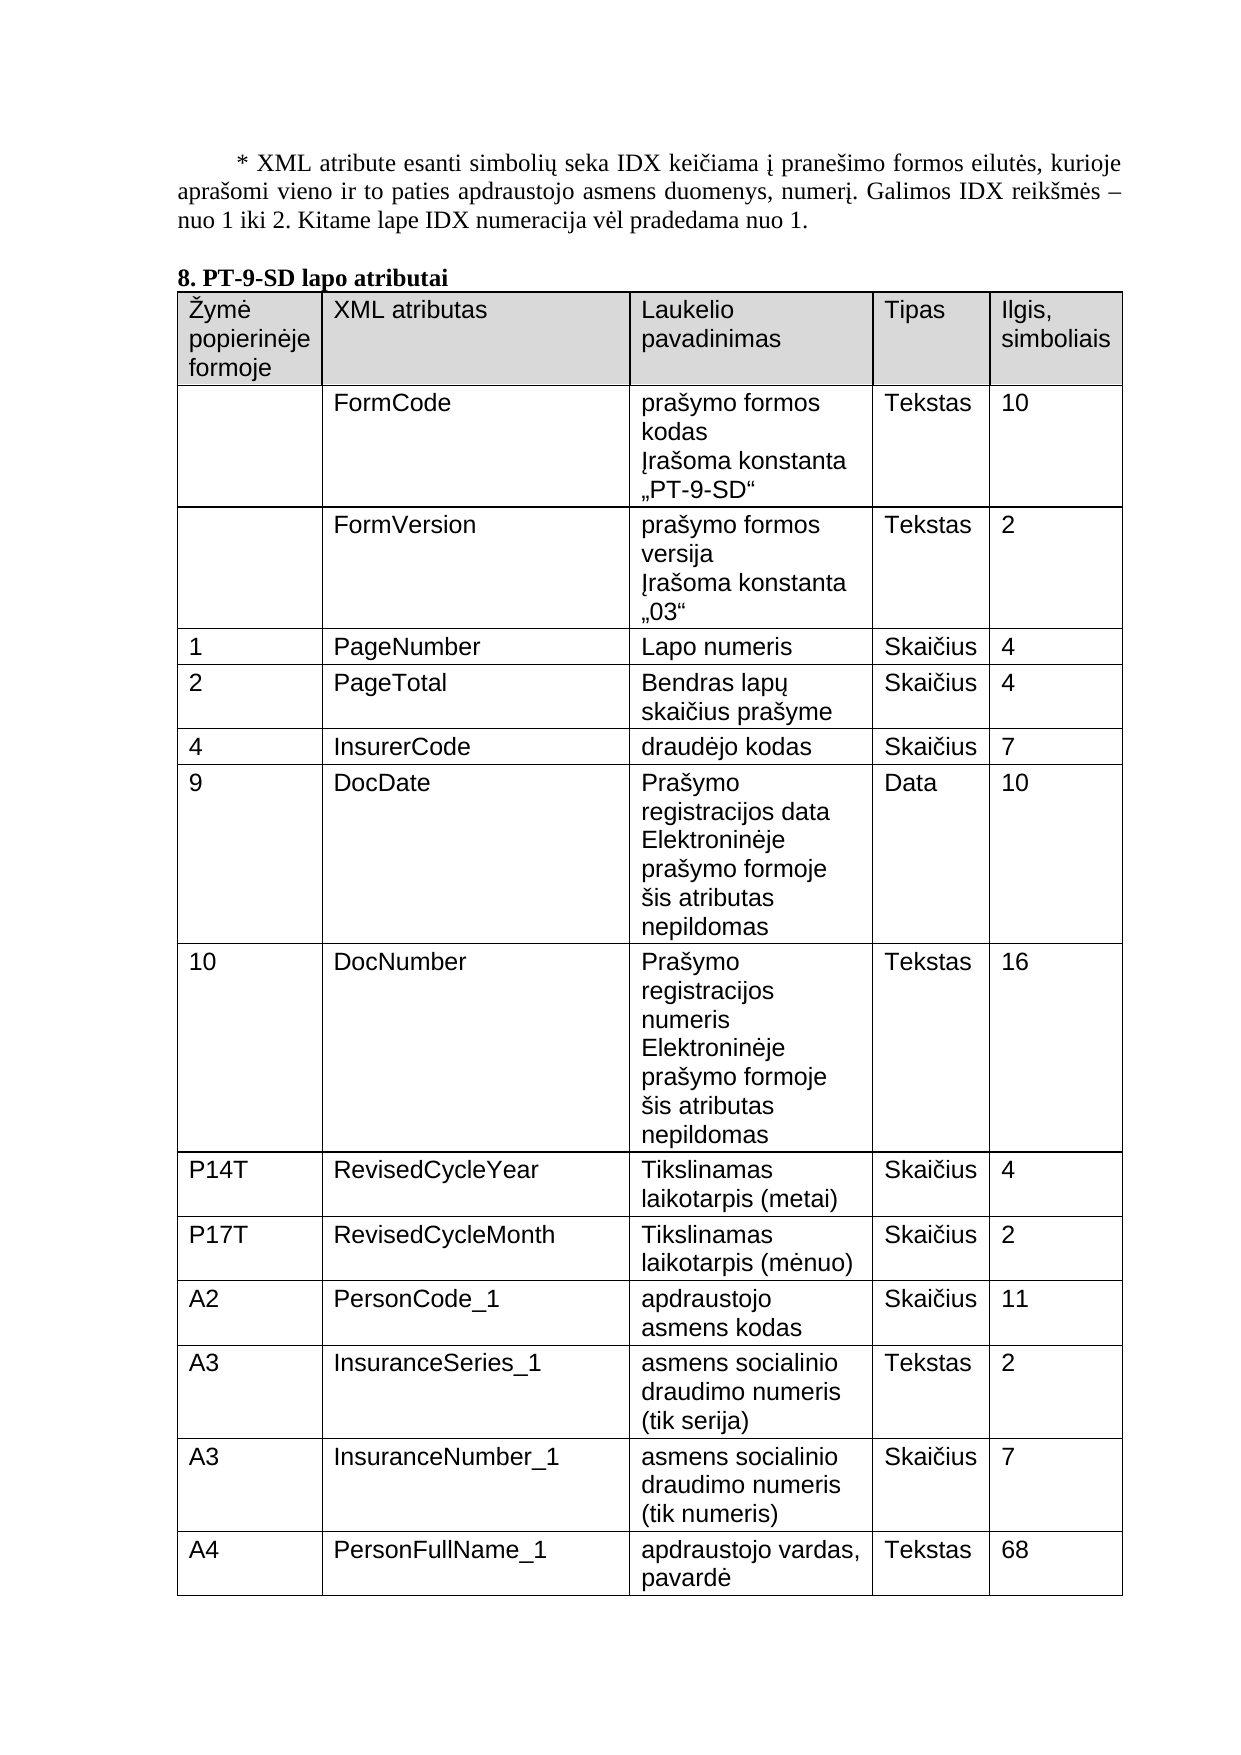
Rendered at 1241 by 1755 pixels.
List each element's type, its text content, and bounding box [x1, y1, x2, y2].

table_cell InsurerCode [323, 729, 629, 764]
table_cell RevisedCycleYear [323, 1153, 629, 1216]
table_cell 4 [990, 629, 1122, 664]
table_cell Bendras lapų skaičius prašyme [630, 665, 872, 728]
table_header XML atributas [323, 293, 629, 384]
table_cell 10 [990, 386, 1122, 506]
table_cell asmens socialinio draudimo numeris (tik serija) [630, 1346, 872, 1438]
table_header Žymė popierinėje formoje [178, 293, 321, 384]
table_cell Skaičius [873, 1439, 989, 1531]
table_cell 68 [990, 1532, 1122, 1595]
table_header Laukelio pavadinimas [631, 293, 872, 384]
table_cell Lapo numeris [630, 629, 872, 664]
table_cell apdraustojo vardas, pavardė [630, 1532, 872, 1595]
table_cell Skaičius [873, 729, 989, 764]
table_cell DocDate [323, 765, 629, 943]
table_cell [178, 386, 322, 506]
table_cell Prašymo registracijos data Elektroninėje prašymo formoje šis atributas nepildomas [630, 765, 872, 943]
table_cell A4 [178, 1532, 322, 1595]
table_cell 10 [178, 944, 322, 1151]
table_cell prašymo formos versija Įrašoma konstanta „03“ [630, 508, 872, 628]
table_cell PageNumber [323, 629, 629, 664]
table_cell A2 [178, 1281, 322, 1344]
table_cell Tikslinamas laikotarpis (mėnuo) [630, 1217, 872, 1280]
table_cell Tikslinamas laikotarpis (metai) [630, 1153, 872, 1216]
table_header Tipas [874, 293, 989, 384]
table_cell 2 [990, 1217, 1122, 1280]
table_cell DocNumber [323, 944, 629, 1151]
table_cell Data [873, 765, 989, 943]
table_cell Tekstas [873, 1532, 989, 1595]
table_cell 2 [178, 665, 322, 728]
table_cell FormVersion [323, 508, 629, 628]
table_cell Tekstas [873, 386, 989, 506]
table_cell apdraustojo asmens kodas [630, 1281, 872, 1344]
table_cell prašymo formos kodas Įrašoma konstanta „PT-9-SD“ [630, 386, 872, 506]
table_cell Prašymo registracijos numeris Elektroninėje prašymo formoje šis atributas nepildomas [630, 944, 872, 1151]
table_cell FormCode [323, 386, 629, 506]
table_cell 4 [990, 665, 1122, 728]
table_cell 7 [990, 1439, 1122, 1531]
table_cell P14T [178, 1153, 322, 1216]
table_cell Tekstas [873, 944, 989, 1151]
table_header Ilgis, simboliais [991, 293, 1122, 384]
table_cell Skaičius [873, 629, 989, 664]
table_cell Skaičius [873, 1153, 989, 1216]
table_cell 16 [990, 944, 1122, 1151]
text * XML atribute esanti simbolių seka IDX keičiama į pranešimo formos eilutės, kurioje aprašomi vieno ir to paties apdraustojo asmens duomenys, numerį. Galimos IDX reikšmės – nuo 1 iki 2. Kitame lape IDX numeracija vėl pradedama nuo 1. [177, 148, 1122, 234]
table_cell draudėjo kodas [630, 729, 872, 764]
table_cell 9 [178, 765, 322, 943]
table_cell 4 [178, 729, 322, 764]
table_cell 10 [990, 765, 1122, 943]
table_cell PageTotal [323, 665, 629, 728]
table_cell [178, 508, 322, 628]
table_cell A3 [178, 1439, 322, 1531]
table_cell Tekstas [873, 1346, 989, 1438]
table_cell asmens socialinio draudimo numeris (tik numeris) [630, 1439, 872, 1531]
table_cell A3 [178, 1346, 322, 1438]
table_cell 7 [990, 729, 1122, 764]
table_cell 11 [990, 1281, 1122, 1344]
table_cell Skaičius [873, 665, 989, 728]
table_cell 2 [990, 1346, 1122, 1438]
table_cell 2 [990, 508, 1122, 628]
table_cell Tekstas [873, 508, 989, 628]
text 8. PT-9-SD lapo atributai [177, 263, 1122, 291]
table_cell RevisedCycleMonth [323, 1217, 629, 1280]
table_cell PersonFullName_1 [323, 1532, 629, 1595]
table_cell InsuranceSeries_1 [323, 1346, 629, 1438]
table_cell InsuranceNumber_1 [323, 1439, 629, 1531]
table_cell 1 [178, 629, 322, 664]
table_cell PersonCode_1 [323, 1281, 629, 1344]
table_cell Skaičius [873, 1281, 989, 1344]
table_cell P17T [178, 1217, 322, 1280]
table_cell 4 [990, 1153, 1122, 1216]
table_cell Skaičius [873, 1217, 989, 1280]
